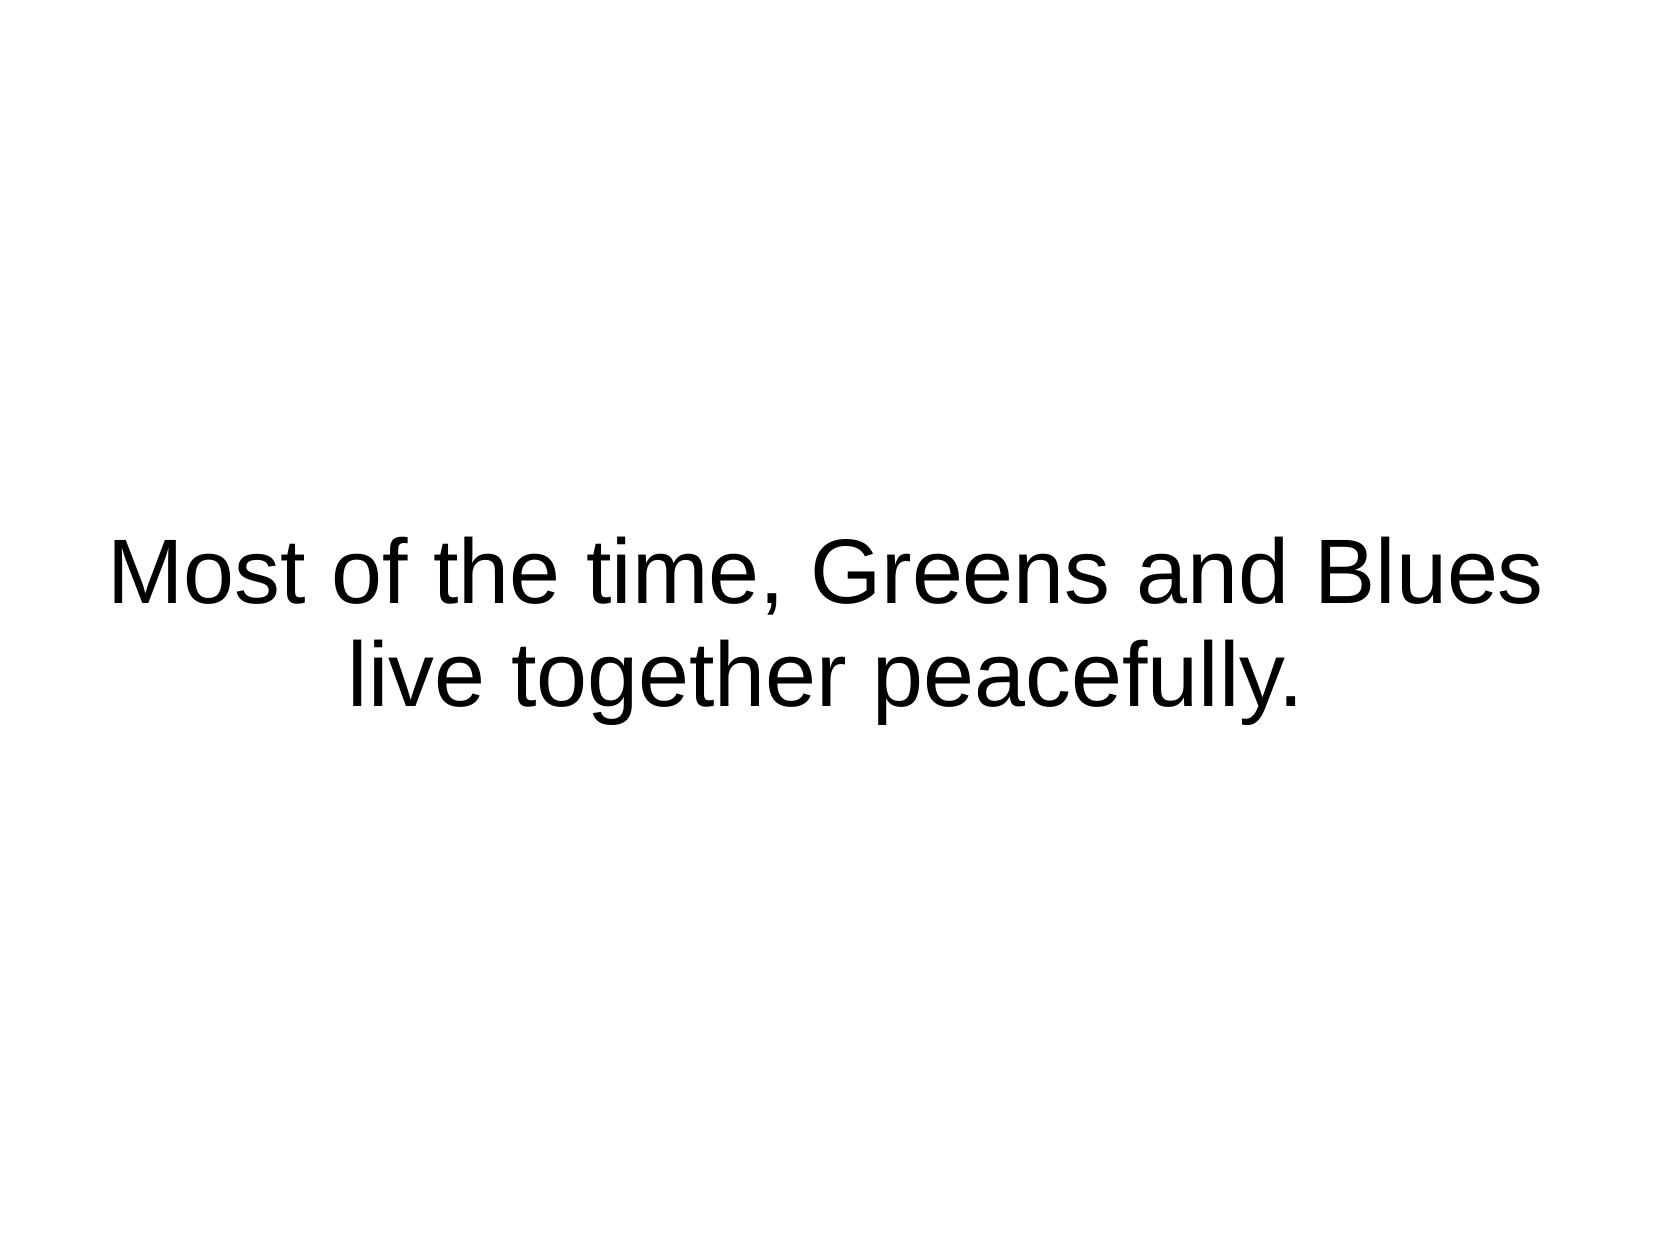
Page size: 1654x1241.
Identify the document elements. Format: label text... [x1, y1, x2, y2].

title Most of the time, Greens and Blues live together peacefully. [82, 121, 1571, 1126]
